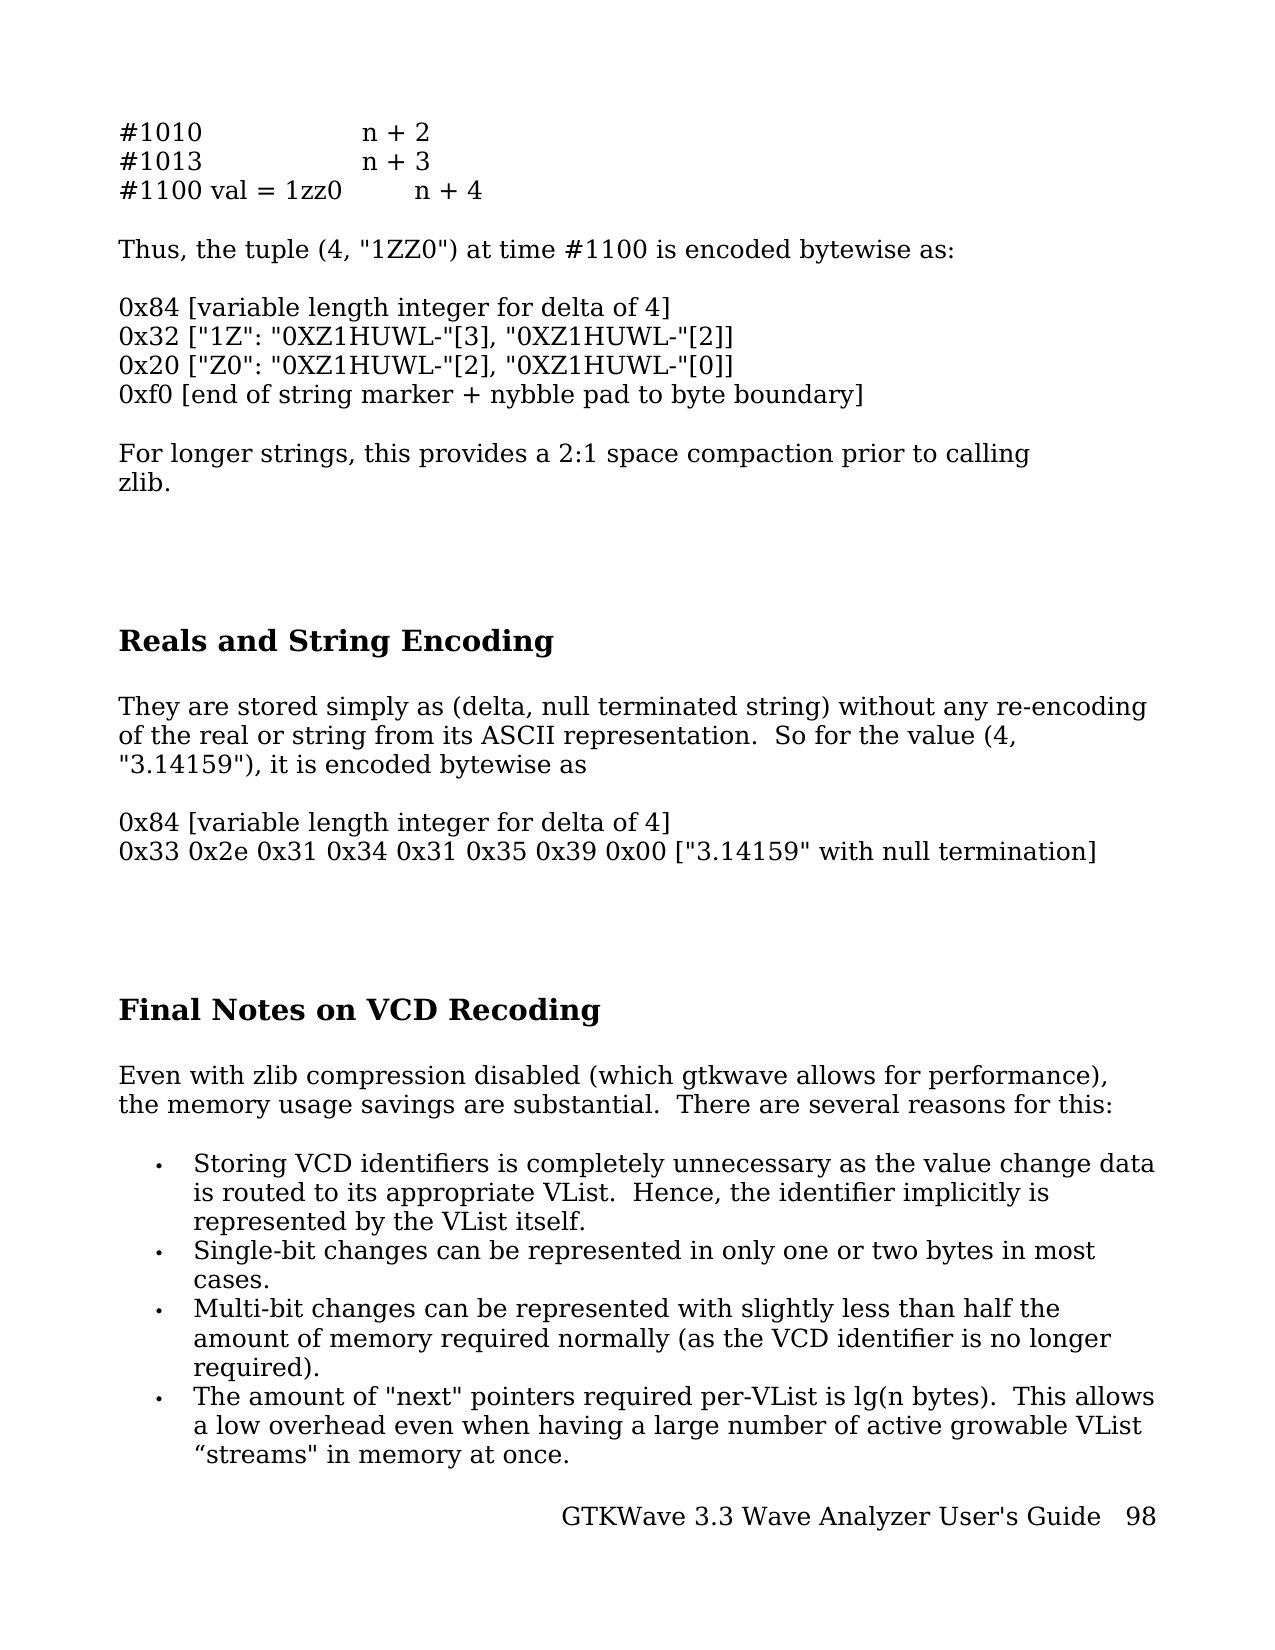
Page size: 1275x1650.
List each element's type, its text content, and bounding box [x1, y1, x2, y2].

text 0x84 [variable length integer for delta of 4] [118, 293, 1157, 322]
text Even with zlib compression disabled (which gtkwave allows for performance), the memory usage savings are substantial. There are several reasons for this: [118, 1061, 1157, 1119]
text #1010 n + 2 [118, 118, 1157, 147]
list Multi-bit changes can be represented with slightly less than half the amount of memory required normally (as the VCD identifier is no longer required). [156, 1294, 1157, 1382]
text 0x84 [variable length integer for delta of 4] [118, 808, 1157, 838]
text They are stored simply as (delta, null terminated string) without any re-encoding of the real or string from its ASCII representation. So for the value (4, "3.14159"), it is encoded bytewise as [118, 692, 1157, 779]
text Thus, the tuple (4, "1ZZ0") at time #1100 is encoded bytewise as: [118, 235, 1157, 264]
text 0x32 ["1Z": "0XZ1HUWL-"[3], "0XZ1HUWL-"[2]] [118, 322, 1157, 351]
list Single-bit changes can be represented in only one or two bytes in most cases. [156, 1236, 1157, 1294]
text #1013 n + 3 [118, 147, 1157, 176]
text For longer strings, this provides a 2:1 space compaction prior to calling [118, 439, 1157, 468]
text 0x33 0x2e 0x31 0x34 0x31 0x35 0x39 0x00 ["3.14159" with null termination] [118, 838, 1157, 867]
text Final Notes on VCD Recoding [118, 993, 1157, 1027]
text 0x20 ["Z0": "0XZ1HUWL-"[2], "0XZ1HUWL-"[0]] [118, 351, 1157, 381]
list The amount of "next" pointers required per-VList is lg(n bytes). This allows a low overhead even when having a large number of active growable VList “streams" in memory at once. [156, 1382, 1157, 1469]
list Storing VCD identifiers is completely unnecessary as the value change data is routed to its appropriate VList. Hence, the identifier implicitly is represented by the VList itself. [156, 1149, 1157, 1236]
text zlib. [118, 468, 1157, 497]
text #1100 val = 1zz0 n + 4 [118, 176, 1157, 206]
text Reals and String Encoding [118, 623, 1157, 658]
text 0xf0 [end of string marker + nybble pad to byte boundary] [118, 381, 1157, 410]
